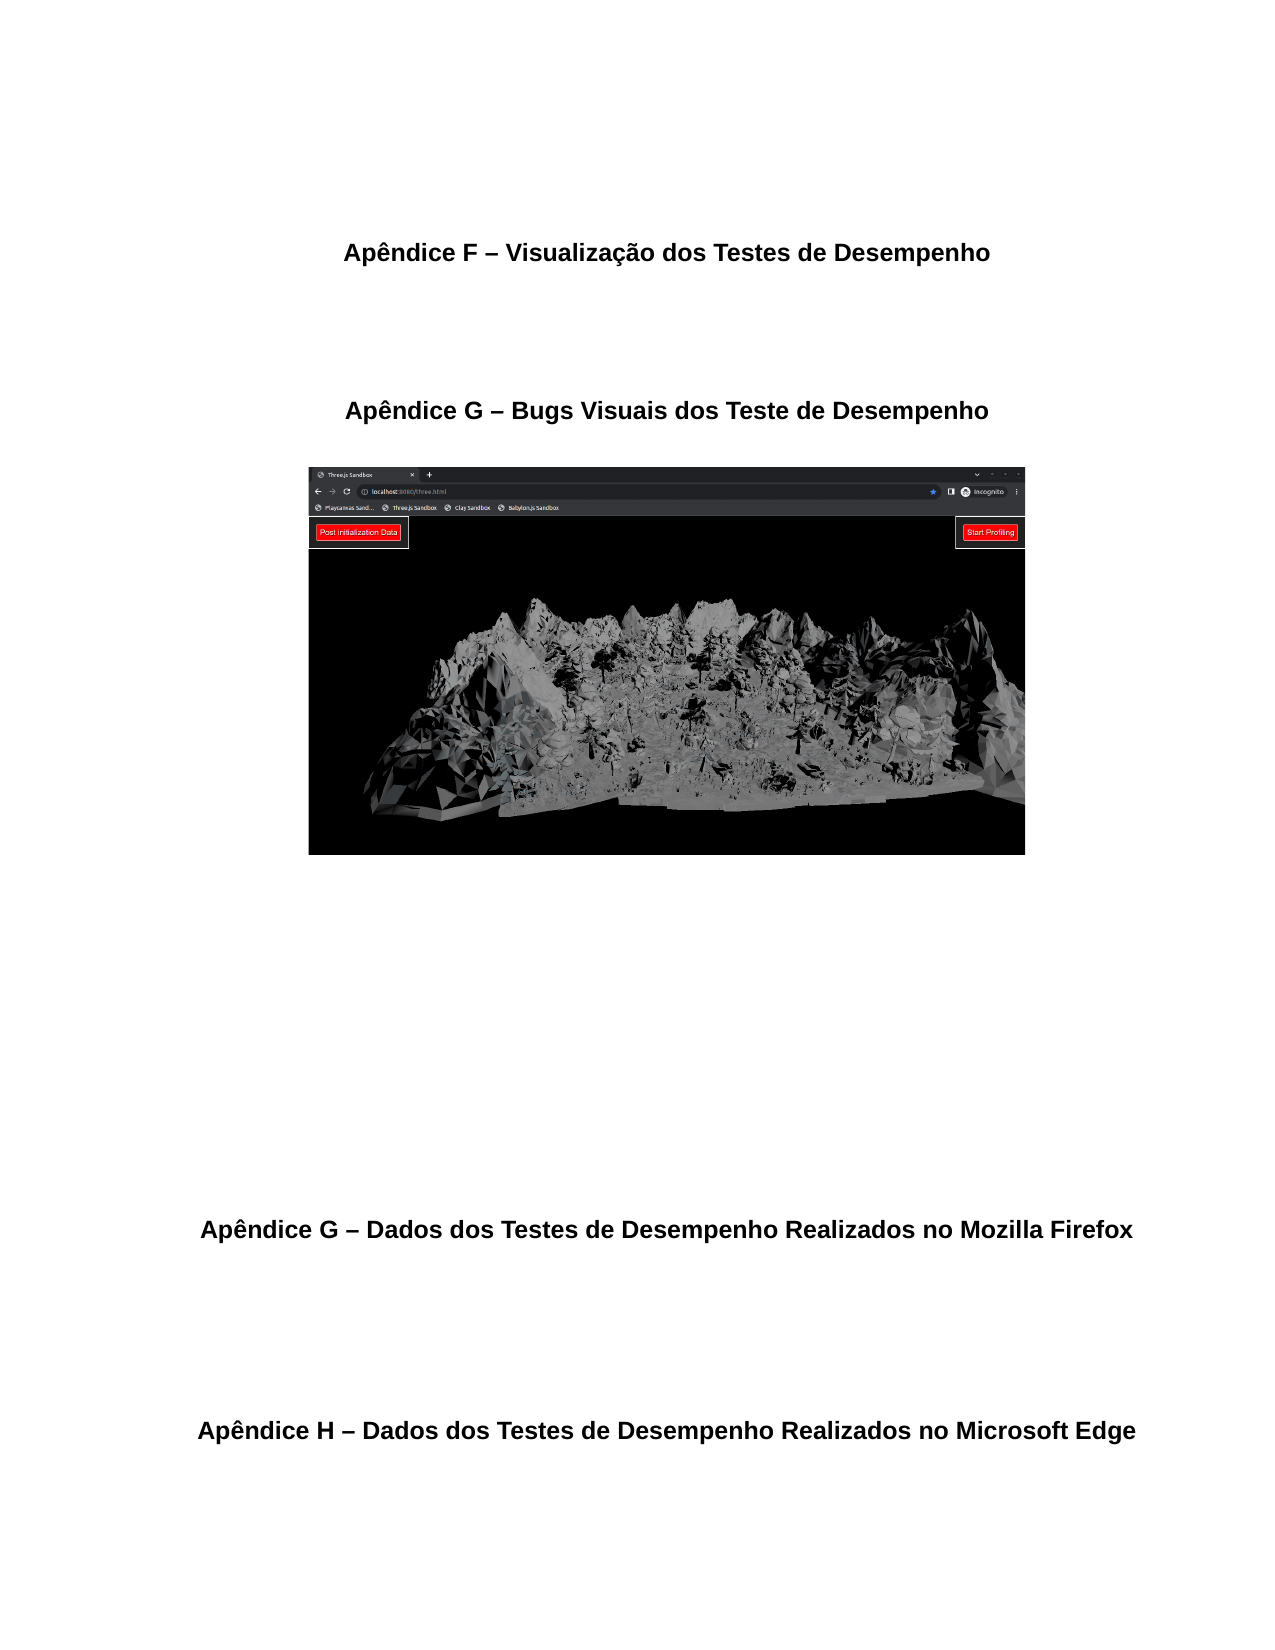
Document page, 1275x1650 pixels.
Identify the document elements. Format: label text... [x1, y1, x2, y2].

title Apêndice F – Visualização dos Testes de Desempenho [180, 238, 1154, 266]
picture [308, 467, 1026, 855]
title Apêndice H – Dados dos Testes de Desempenho Realizados no Microsoft Edge [180, 1416, 1154, 1445]
title Apêndice G – Bugs Visuais dos Teste de Desempenho [180, 396, 1154, 424]
title Apêndice G – Dados dos Testes de Desempenho Realizados no Mozilla Firefox [180, 1215, 1154, 1244]
